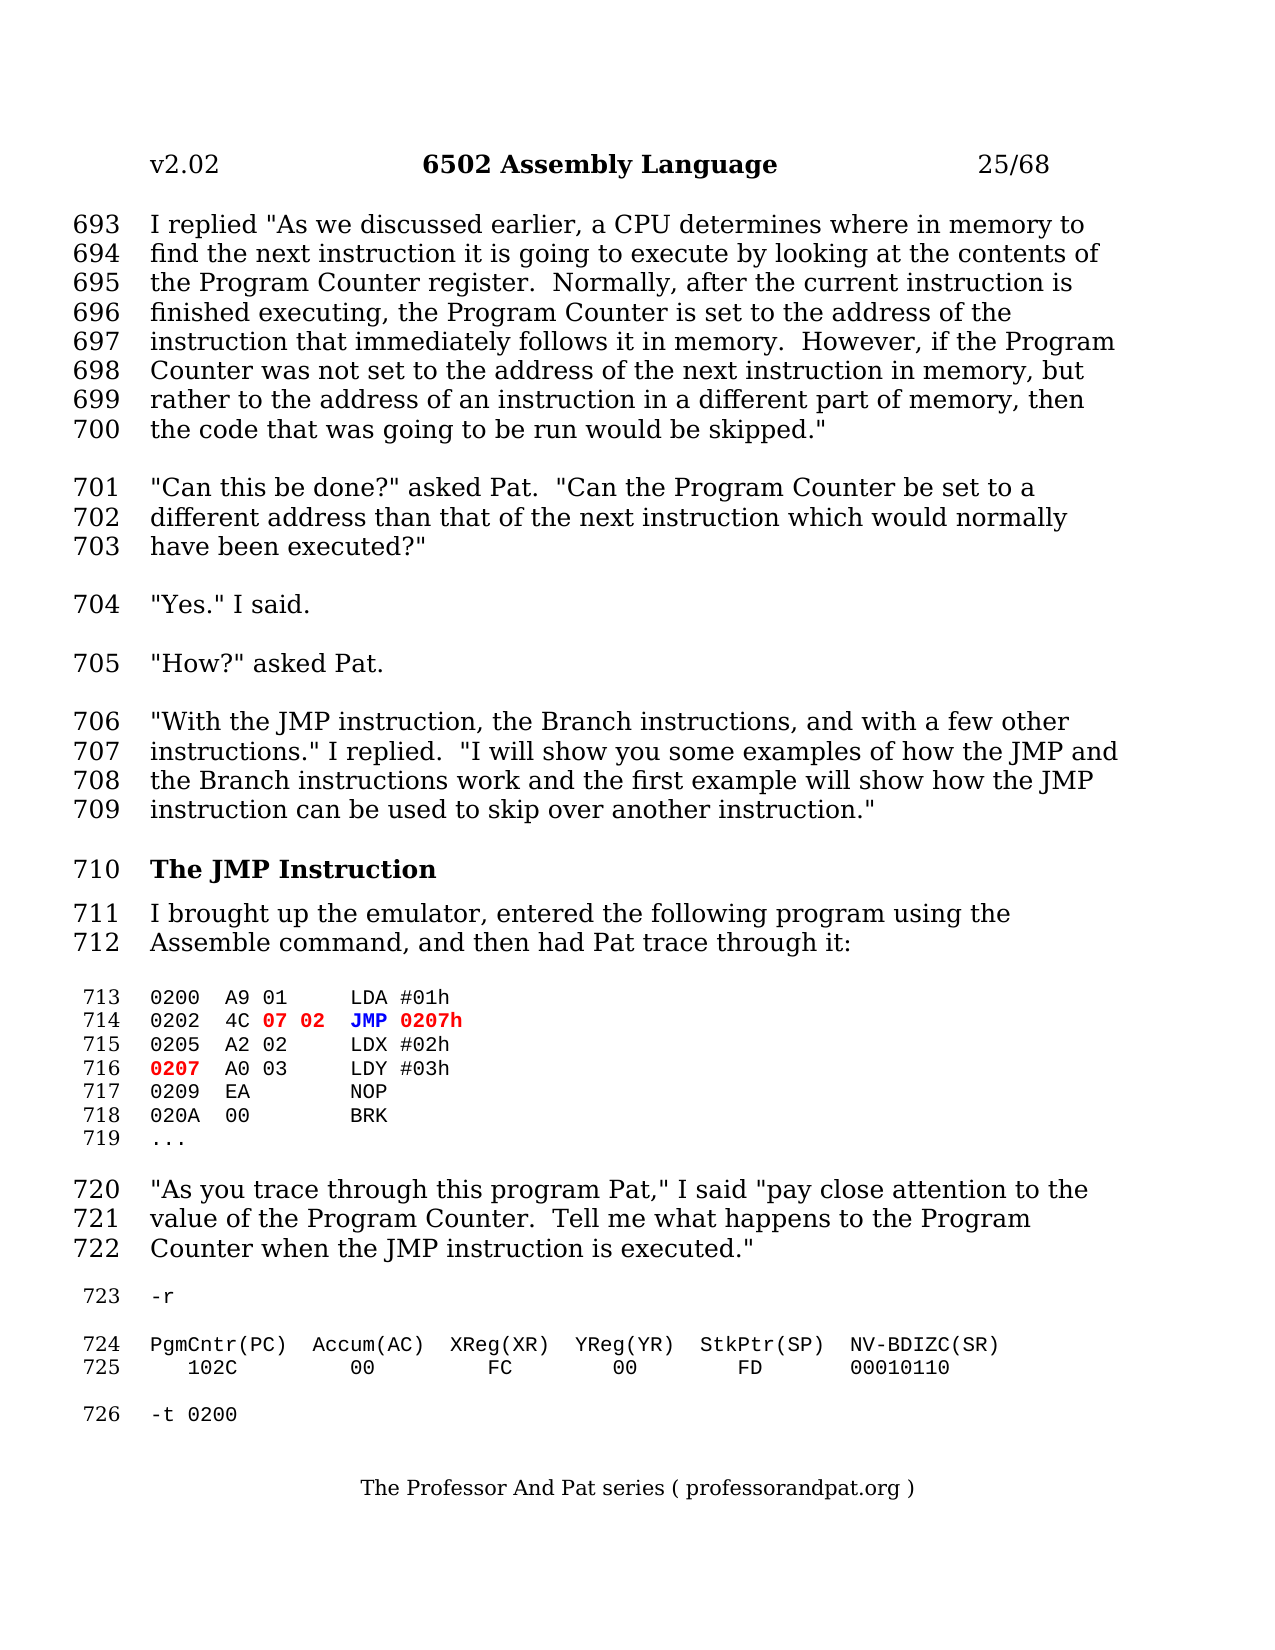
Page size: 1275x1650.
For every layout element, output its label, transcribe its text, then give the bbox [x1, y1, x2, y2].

text 0200 A9 01 LDA #01h [150, 987, 1125, 1011]
text 102C 00 FC 00 FD 00010110 [150, 1357, 1125, 1381]
text I brought up the emulator, entered the following program using the Assemble command, and then had Pat trace through it: [150, 899, 1125, 958]
text 0207 A0 03 LDY #03h [150, 1058, 1125, 1081]
subtitle The JMP Instruction [150, 855, 1125, 884]
text 0209 EA NOP [150, 1081, 1125, 1105]
text PgmCntr(PC) Accum(AC) XReg(XR) YReg(YR) StkPtr(SP) NV-BDIZC(SR) [150, 1334, 1125, 1357]
text 020A 00 BRK [150, 1105, 1125, 1128]
text 0202 4C 07 02 JMP 0207h [150, 1011, 1125, 1034]
text "With the JMP instruction, the Branch instructions, and with a few other instructions." I replied. "I will show you some examples of how the JMP and the Branch instructions work and the first example will show how the JMP instruction can be used to skip over another instruction." [150, 708, 1125, 825]
text -r [150, 1287, 1125, 1310]
text -t 0200 [150, 1404, 1125, 1428]
text "How?" asked Pat. [150, 649, 1125, 678]
text "Yes." I said. [150, 591, 1125, 620]
text I replied "As we discussed earlier, a CPU determines where in memory to find the next instruction it is going to execute by looking at the contents of the Program Counter register. Normally, after the current instruction is finished executing, the Program Counter is set to the address of the instruction that immediately follows it in memory. However, if the Program Counter was not set to the address of the next instruction in memory, but rather to the address of an instruction in a different part of memory, then the code that was going to be run would be skipped." [150, 210, 1125, 444]
text "Can this be done?" asked Pat. "Can the Program Counter be set to a different address than that of the next instruction which would normally have been executed?" [150, 473, 1125, 561]
text ... [150, 1128, 1125, 1152]
text 0205 A2 02 LDX #02h [150, 1034, 1125, 1058]
text "As you trace through this program Pat," I said "pay close attention to the value of the Program Counter. Tell me what happens to the Program Counter when the JMP instruction is executed." [150, 1175, 1125, 1263]
